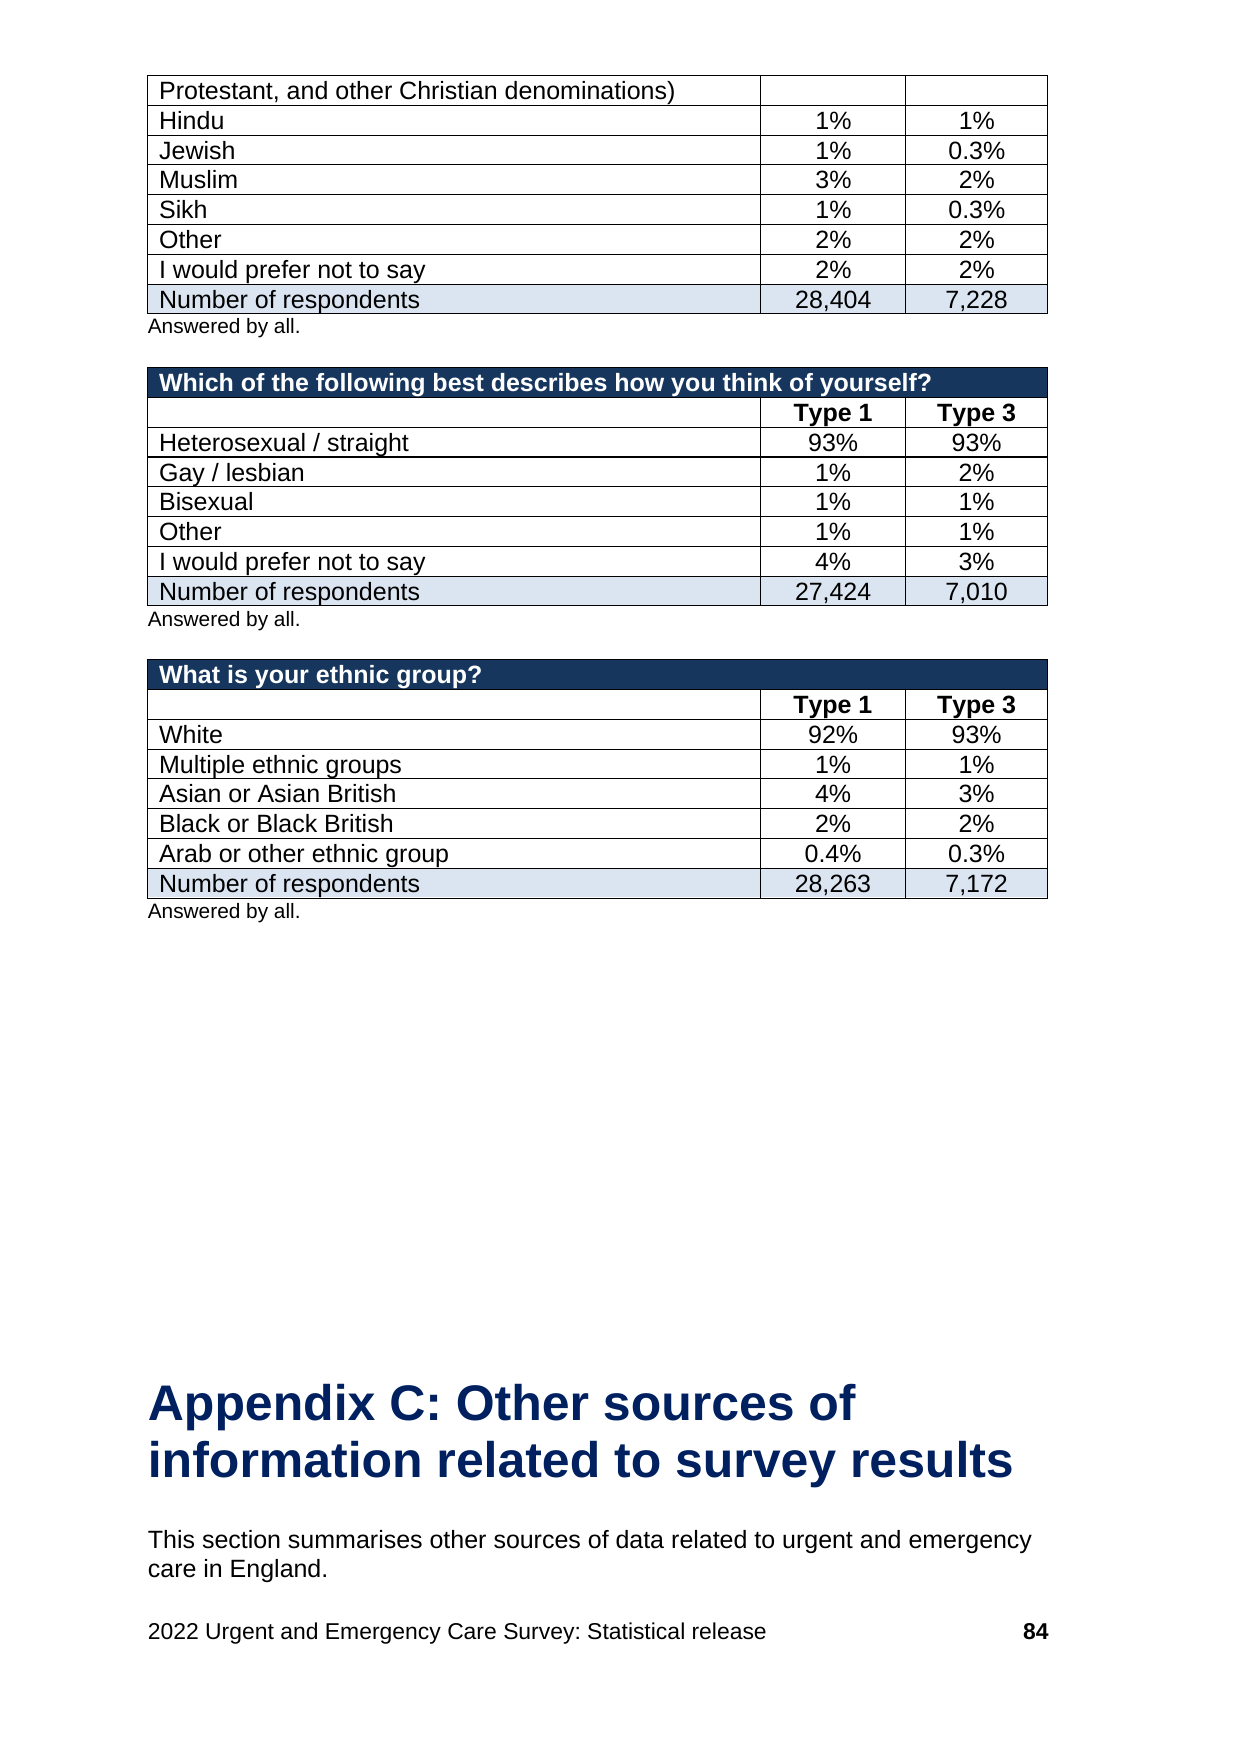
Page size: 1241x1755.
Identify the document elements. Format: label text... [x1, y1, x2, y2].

text Answered by all. [148, 606, 1048, 630]
table_cell Type 1 [761, 690, 905, 719]
table_cell 93% [906, 720, 1047, 748]
table_cell 1% [906, 517, 1047, 546]
table_cell 0.3% [906, 136, 1047, 164]
table_cell 2% [906, 225, 1047, 254]
table_cell 1% [761, 195, 905, 224]
table_cell Gay / lesbian [148, 458, 760, 486]
table_cell Muslim [148, 165, 760, 194]
table_cell Bisexual [148, 487, 760, 516]
table_cell Type 3 [906, 398, 1047, 427]
table_cell 2% [906, 809, 1047, 838]
table_cell 92% [761, 720, 905, 748]
table_cell I would prefer not to say [148, 547, 760, 576]
table_cell 0.3% [906, 195, 1047, 224]
table_cell 1% [761, 458, 905, 486]
table_cell 1% [761, 750, 905, 778]
table_cell 0.3% [906, 839, 1047, 868]
table_cell 1% [761, 106, 905, 134]
table_cell Heterosexual / straight [148, 428, 760, 456]
table_cell 3% [906, 779, 1047, 808]
table_cell Type 3 [906, 690, 1047, 719]
table_cell 1% [761, 517, 905, 546]
table_cell Hindu [148, 106, 760, 134]
table_cell Sikh [148, 195, 760, 224]
table_cell 4% [761, 547, 905, 576]
table_cell Type 1 [761, 398, 905, 427]
table_cell [148, 398, 760, 427]
table_cell Protestant, and other Christian denominations) [148, 76, 760, 105]
table_cell Number of respondents [148, 285, 760, 313]
table_cell 2% [906, 165, 1047, 194]
text Answered by all. [148, 314, 1048, 338]
table_cell 3% [761, 165, 905, 194]
table_cell 28,404 [761, 285, 905, 313]
table_cell 0.4% [761, 839, 905, 868]
text This section summarises other sources of data related to urgent and emergency care in England. [148, 1526, 1048, 1583]
table_cell Number of respondents [148, 869, 760, 897]
table_cell 7,228 [906, 285, 1047, 313]
table_cell Number of respondents [148, 577, 760, 605]
table_cell 3% [906, 547, 1047, 576]
table_cell Multiple ethnic groups [148, 750, 760, 778]
table_cell White [148, 720, 760, 748]
table_cell 7,172 [906, 869, 1047, 897]
table_cell 93% [906, 428, 1047, 456]
table_cell 2% [761, 809, 905, 838]
table_header What is your ethnic group? [148, 660, 1047, 689]
table_cell Arab or other ethnic group [148, 839, 760, 868]
table_cell [761, 76, 905, 105]
table_cell [906, 76, 1047, 105]
table_cell Other [148, 517, 760, 546]
table_cell I would prefer not to say [148, 255, 760, 283]
table_cell 4% [761, 779, 905, 808]
table_cell 1% [906, 487, 1047, 516]
table_cell 7,010 [906, 577, 1047, 605]
table_cell Black or Black British [148, 809, 760, 838]
table_cell 2% [761, 225, 905, 254]
table_cell Other [148, 225, 760, 254]
table_cell 1% [906, 106, 1047, 134]
table_cell 93% [761, 428, 905, 456]
table_cell Asian or Asian British [148, 779, 760, 808]
table_cell [148, 690, 760, 719]
table_cell 2% [906, 255, 1047, 283]
table_cell 27,424 [761, 577, 905, 605]
table_header Which of the following best describes how you think of yourself? [148, 368, 1047, 397]
table_cell 1% [761, 487, 905, 516]
table_cell 2% [761, 255, 905, 283]
table_cell Jewish [148, 136, 760, 164]
table_cell 2% [906, 458, 1047, 486]
table_cell 1% [906, 750, 1047, 778]
subtitle Appendix C: Other sources of information related to survey results [148, 1373, 1048, 1488]
text Answered by all. [148, 899, 1048, 922]
table_cell 1% [761, 136, 905, 164]
table_cell 28,263 [761, 869, 905, 897]
